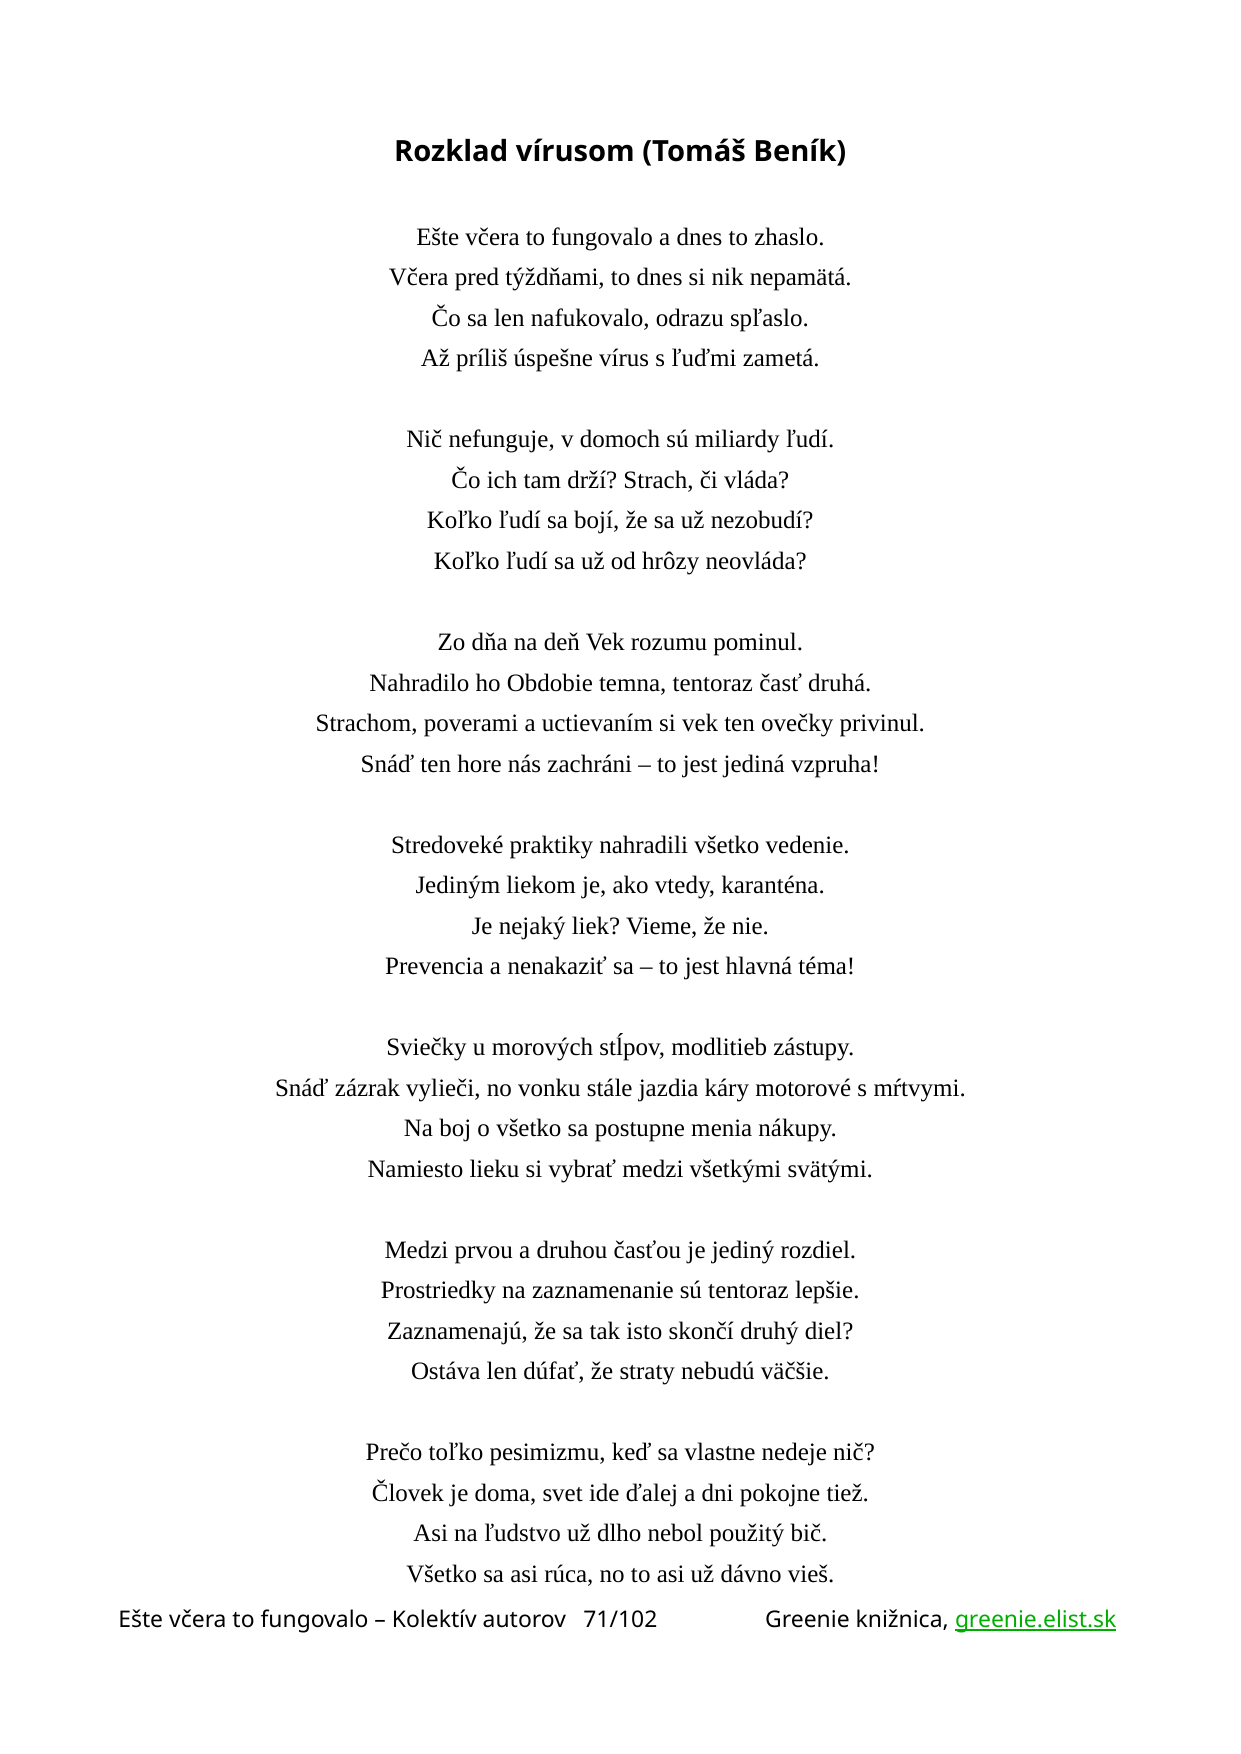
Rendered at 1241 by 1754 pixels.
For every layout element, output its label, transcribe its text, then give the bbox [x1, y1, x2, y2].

text Až príliš úspešne vírus s ľuďmi zametá. [118, 343, 1122, 372]
text Nič nefunguje, v domoch sú miliardy ľudí. [118, 424, 1122, 453]
text Čo ich tam drží? Strach, či vláda? [118, 465, 1122, 494]
text Je nejaký liek? Vieme, že nie. [118, 911, 1122, 939]
text Prostriedky na zaznamenanie sú tentoraz lepšie. [118, 1275, 1122, 1304]
text Snáď zázrak vylieči, no vonku stále jazdia káry motorové s mŕtvymi. [118, 1073, 1122, 1102]
text Prevencia a nenakaziť sa – to jest hlavná téma! [118, 951, 1122, 980]
text Strachom, poverami a uctievaním si vek ten ovečky privinul. [118, 708, 1122, 737]
text Včera pred týždňami, to dnes si nik nepamätá. [118, 262, 1122, 291]
text Ostáva len dúfať, že straty nebudú väčšie. [118, 1356, 1122, 1385]
text Človek je doma, svet ide ďalej a dni pokojne tiež. [118, 1478, 1122, 1507]
text Stredoveké praktiky nahradili všetko vedenie. [118, 830, 1122, 858]
text Prečo toľko pesimizmu, keď sa vlastne nedeje nič? [118, 1437, 1122, 1466]
text Namiesto lieku si vybrať medzi všetkými svätými. [118, 1154, 1122, 1183]
text Všetko sa asi rúca, no to asi už dávno vieš. [118, 1559, 1122, 1588]
text Zaznamenajú, že sa tak isto skončí druhý diel? [118, 1316, 1122, 1345]
subtitle Rozklad vírusom (Tomáš Beník) [118, 130, 1122, 169]
text Ešte včera to fungovalo a dnes to zhaslo. [118, 222, 1122, 251]
text Asi na ľudstvo už dlho nebol použitý bič. [118, 1518, 1122, 1547]
text Sviečky u morových stĺpov, modlitieb zástupy. [118, 1032, 1122, 1061]
text Medzi prvou a druhou časťou je jediný rozdiel. [118, 1235, 1122, 1264]
text Čo sa len nafukovalo, odrazu spľaslo. [118, 303, 1122, 332]
text Na boj o všetko sa postupne menia nákupy. [118, 1113, 1122, 1142]
text Snáď ten hore nás zachráni – to jest jediná vzpruha! [118, 749, 1122, 777]
text Zo dňa na deň Vek rozumu pominul. [118, 627, 1122, 656]
text Koľko ľudí sa už od hrôzy neovláda? [118, 546, 1122, 575]
text Nahradilo ho Obdobie temna, tentoraz časť druhá. [118, 668, 1122, 696]
text Koľko ľudí sa bojí, že sa už nezobudí? [118, 506, 1122, 534]
text Jediným liekom je, ako vtedy, karanténa. [118, 870, 1122, 899]
